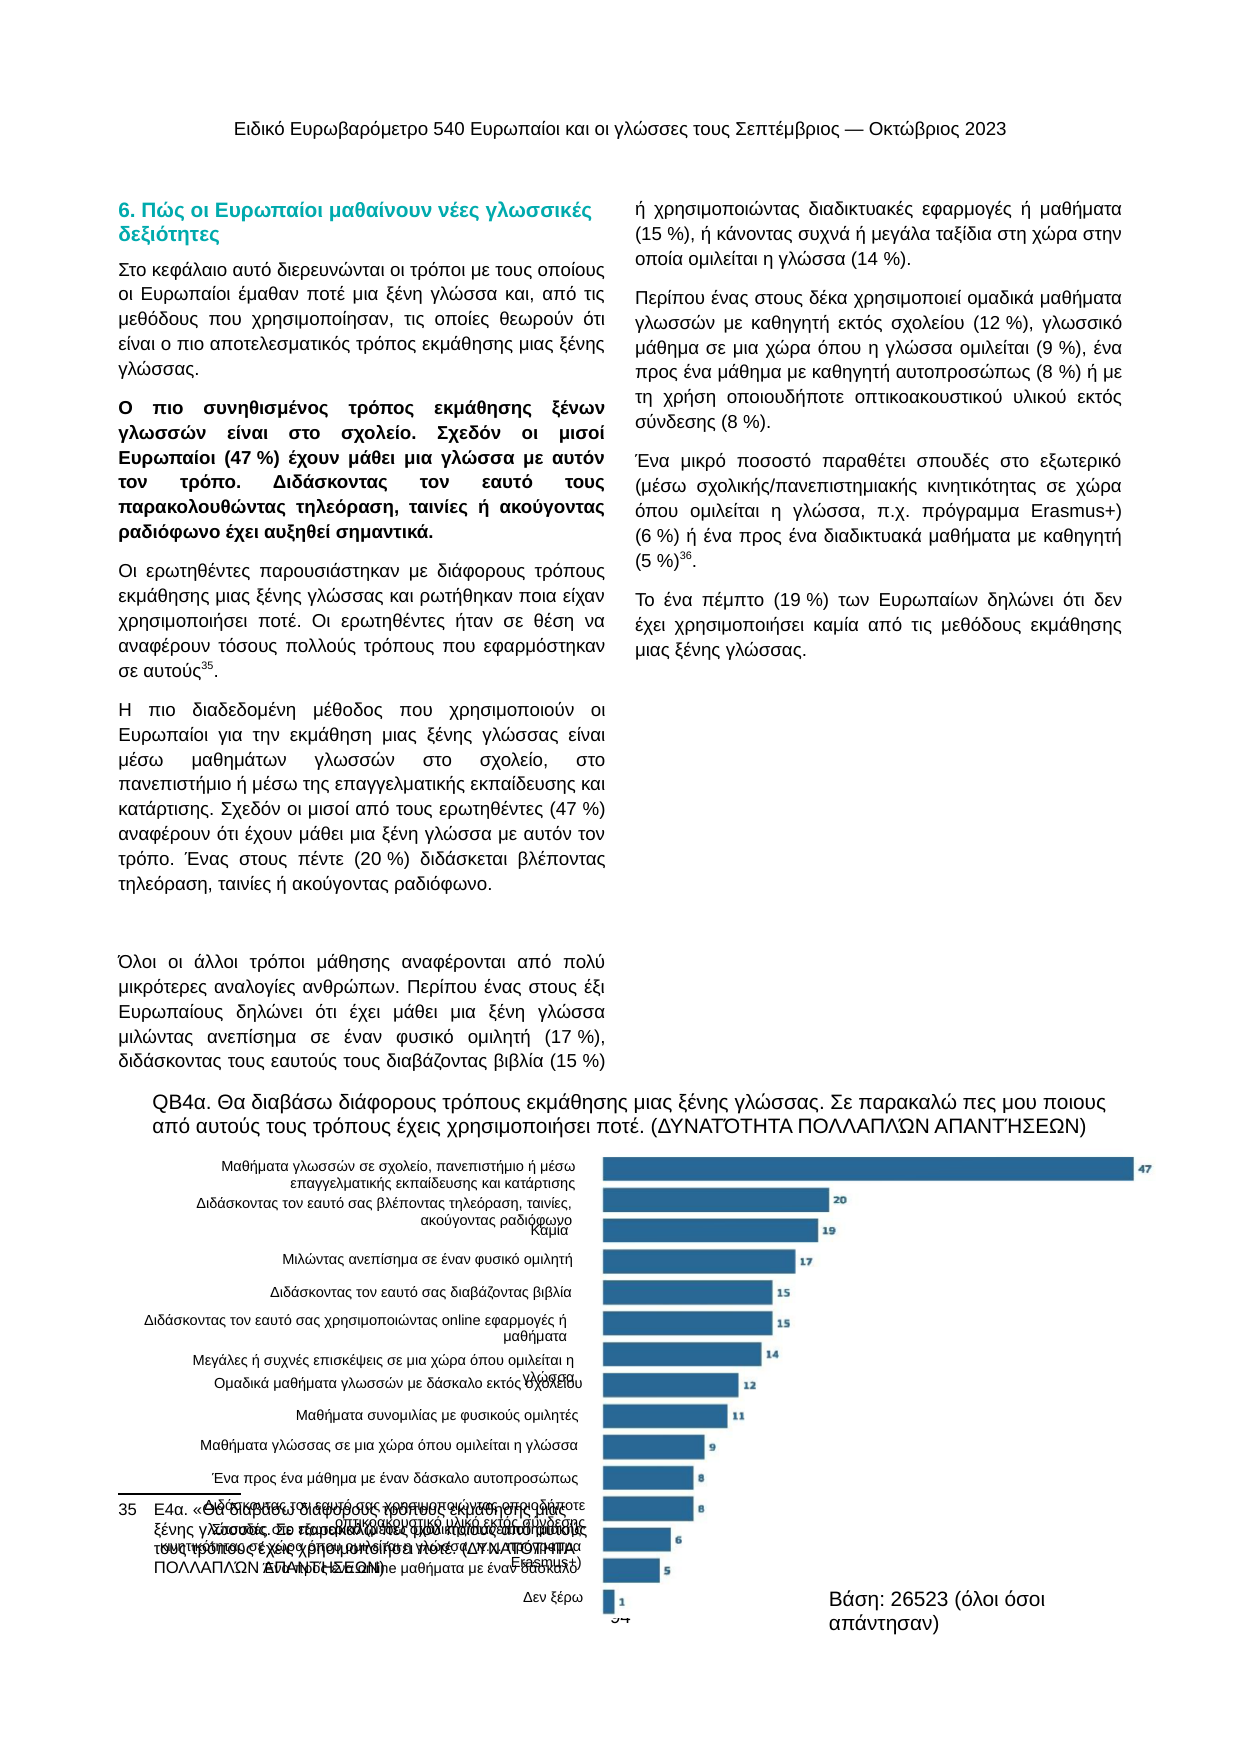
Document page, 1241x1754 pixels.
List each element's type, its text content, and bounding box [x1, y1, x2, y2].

text Ένα μικρό ποσοστό παραθέτει σπουδές στο εξωτερικό (μέσω σχολικής/πανεπιστημιακής κινητικότητας σε χώρα όπου ομιλείται η γλώσσα, π.χ. πρόγραμμα Erasmus+) (6 %) ή ένα προς ένα διαδικτυακά μαθήματα με καθηγητή (5 %). [635, 450, 1122, 571]
text Ε4α. «Θα διαβάσω διάφορους τρόπους εκμάθησης μιας ξένης γλώσσας. Σε παρακαλώ πες μου ποιους από αυτούς τους τρόπους έχεις χρησιμοποιήσει ποτέ. (ΔΥΝΑΤΌΤΗΤΑ ΠΟΛΛΑΠΛΏΝ ΑΠΑΝΤΉΣΕΩΝ) [118, 1500, 600, 1577]
text Ο πιο συνηθισμένος τρόπος εκμάθησης ξένων γλωσσών είναι στο σχολείο. Σχεδόν οι μισοί Ευρωπαίοι (47 %) έχουν μάθει μια γλώσσα με αυτόν τον τρόπο. Διδάσκοντας τον εαυτό τους παρακολουθώντας τηλεόραση, ταινίες ή ακούγοντας ραδιόφωνο έχει αυξηθεί σημαντικά. [118, 397, 605, 542]
picture [600, 1148, 1156, 1618]
text ή χρησιμοποιώντας διαδικτυακές εφαρμογές ή μαθήματα (15 %), ή κάνοντας συχνά ή μεγάλα ταξίδια στη χώρα στην οποία ομιλείται η γλώσσα (14 %). [635, 198, 1122, 269]
text Η πιο διαδεδομένη μέθοδος που χρησιμοποιούν οι Ευρωπαίοι για την εκμάθηση μιας ξένης γλώσσας είναι μέσω μαθημάτων γλωσσών στο σχολείο, στο πανεπιστήμιο ή μέσω της επαγγελματικής εκπαίδευσης και κατάρτισης. Σχεδόν οι μισοί από τους ερωτηθέντες (47 %) αναφέρουν ότι έχουν μάθει μια ξένη γλώσσα με αυτόν τον τρόπο. Ένας στους πέντε (20 %) διδάσκεται βλέποντας τηλεόραση, ταινίες ή ακούγοντας ραδιόφωνο. [118, 699, 605, 894]
subtitle 6. Πώς οι Ευρωπαίοι μαθαίνουν νέες γλωσσικές δεξιότητες [118, 198, 605, 246]
text Το ένα πέμπτο (19 %) των Ευρωπαίων δηλώνει ότι δεν έχει χρησιμοποιήσει καμία από τις μεθόδους εκμάθησης μιας ξένης γλώσσας. [635, 589, 1122, 660]
text Περίπου ένας στους δέκα χρησιμοποιεί ομαδικά μαθήματα γλωσσών με καθηγητή εκτός σχολείου (12 %), γλωσσικό μάθημα σε μια χώρα όπου η γλώσσα ομιλείται (9 %), ένα προς ένα μάθημα με καθηγητή αυτοπροσώπως (8 %) ή με τη χρήση οποιουδήποτε οπτικοακουστικού υλικού εκτός σύνδεσης (8 %). [635, 287, 1122, 432]
text Όλοι οι άλλοι τρόποι μάθησης αναφέρονται από πολύ μικρότερες αναλογίες ανθρώπων. Περίπου ένας στους έξι Ευρωπαίους δηλώνει ότι έχει μάθει μια ξένη γλώσσα μιλώντας ανεπίσημα σε έναν φυσικό ομιλητή (17 %), διδάσκοντας τους εαυτούς τους διαβάζοντας βιβλία (15 %) [118, 951, 605, 1072]
text Στο κεφάλαιο αυτό διερευνώνται οι τρόποι με τους οποίους οι Ευρωπαίοι έμαθαν ποτέ μια ξένη γλώσσα και, από τις μεθόδους που χρησιμοποίησαν, τις οποίες θεωρούν ότι είναι ο πιο αποτελεσματικός τρόπος εκμάθησης μιας ξένης γλώσσας. [118, 258, 605, 379]
text Οι ερωτηθέντες παρουσιάστηκαν με διάφορους τρόπους εκμάθησης μιας ξένης γλώσσας και ρωτήθηκαν ποια είχαν χρησιμοποιήσει ποτέ. Οι ερωτηθέντες ήταν σε θέση να αναφέρουν τόσους πολλούς τρόπους που εφαρμόστηκαν σε αυτούς. [118, 560, 605, 681]
